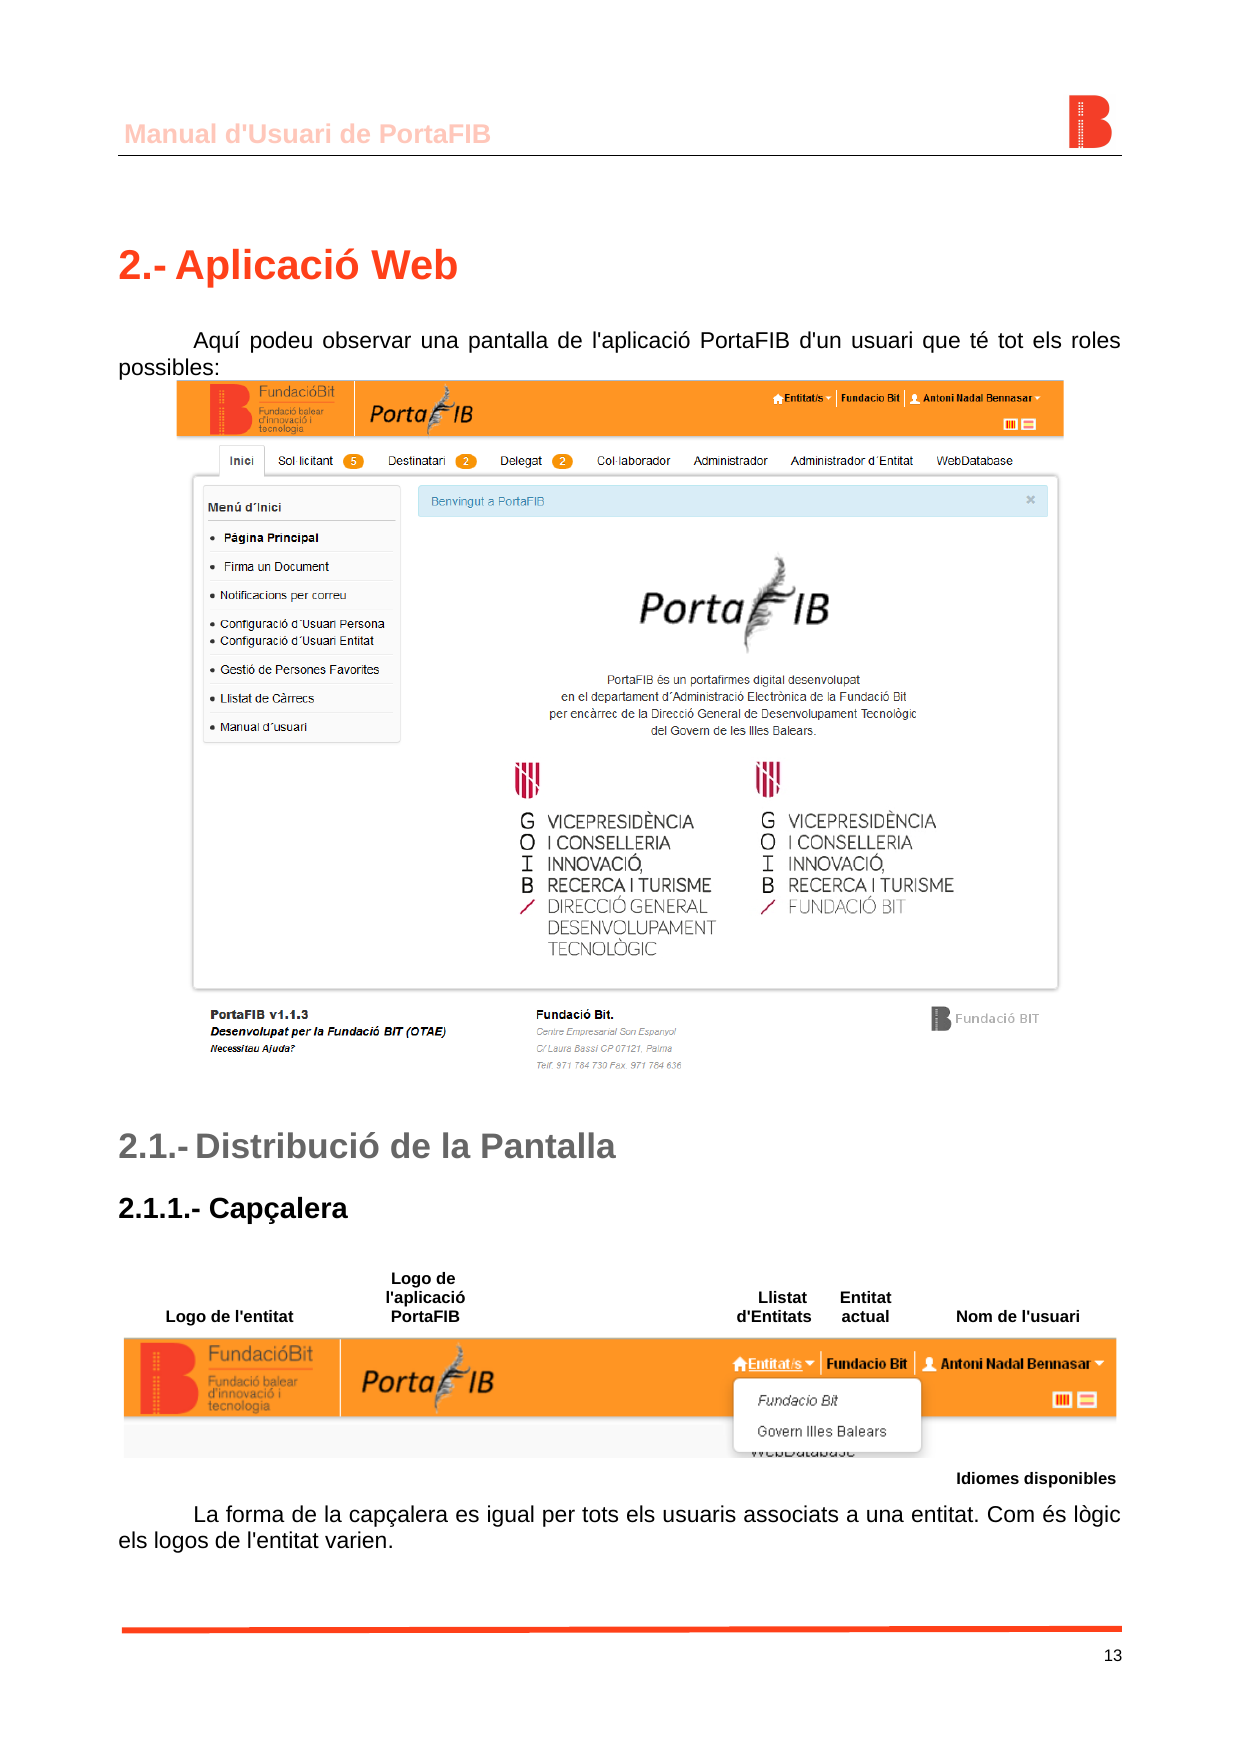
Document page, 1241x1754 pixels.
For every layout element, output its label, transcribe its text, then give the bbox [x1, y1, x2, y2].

table_header Entitat actual [817, 1263, 914, 1332]
table_cell Idiomes disponibles [914, 1463, 1122, 1501]
picture [123, 1337, 1117, 1458]
text Aquí podeu observar una pantalla de l'aplicació PortaFIB d'un usuari que té tot els roles possibles: [118, 327, 1122, 380]
table_header Nom de l'usuari [914, 1263, 1122, 1332]
table_cell [118, 1463, 914, 1501]
subtitle Aplicació Web [118, 241, 1122, 289]
subtitle Capçalera [118, 1191, 1122, 1224]
table_header Logo de l'entitat [118, 1263, 341, 1332]
table_header Llistat d'Entitats [510, 1263, 817, 1332]
subtitle Distribució de la Pantalla [118, 1125, 1122, 1166]
picture [1063, 94, 1117, 150]
table_header Logo de l'aplicació PortaFIB [341, 1263, 510, 1332]
picture [176, 380, 1064, 1074]
text La forma de la capçalera es igual per tots els usuaris associats a una entitat. Com és lògic els logos de l'entitat varien. [118, 1501, 1122, 1553]
table_cell [118, 1332, 1122, 1463]
